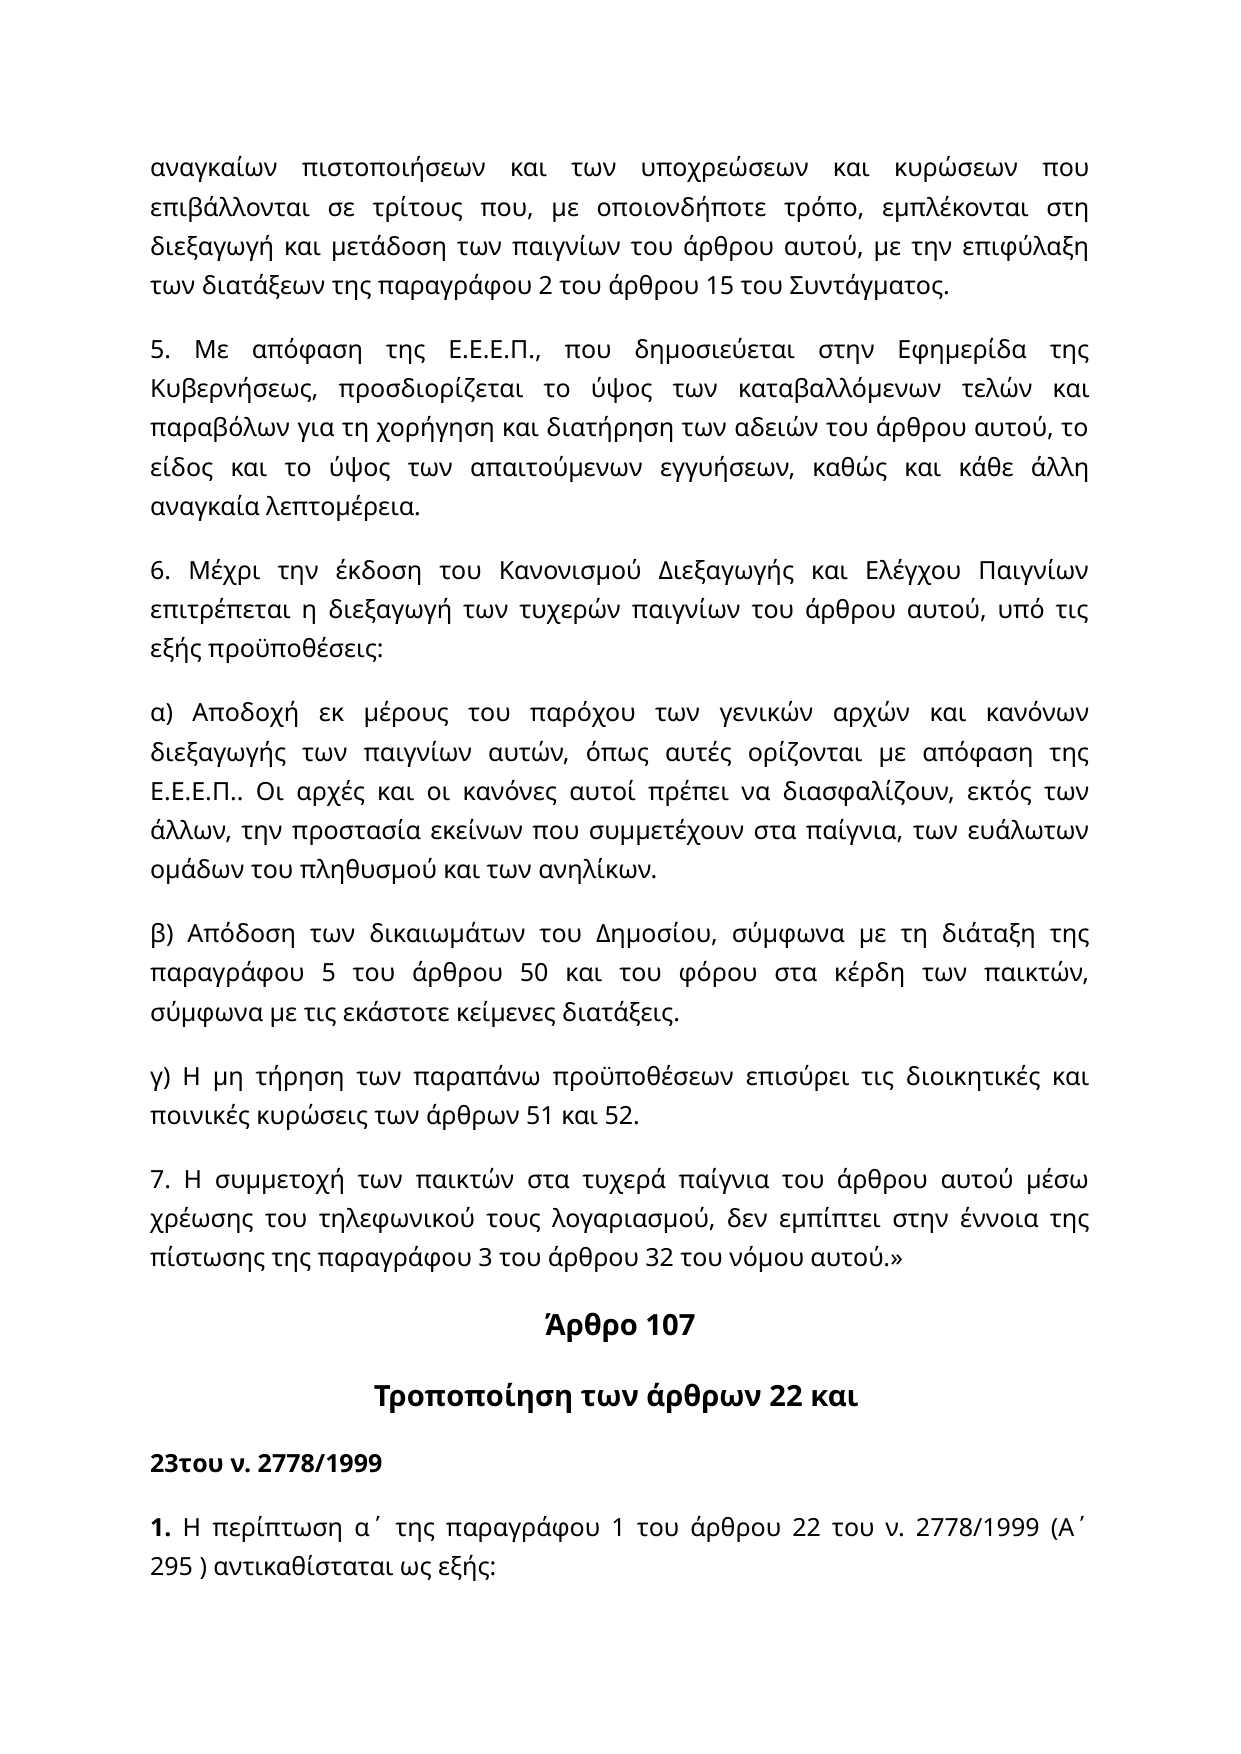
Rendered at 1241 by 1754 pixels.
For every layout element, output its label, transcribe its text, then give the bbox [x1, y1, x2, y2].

text γ) Η μη τήρηση των παραπάνω προϋποθέσεων επισύρει τις διοικητικές και ποινικές κυρώσεις των άρθρων 51 και 52. [150, 1058, 1090, 1132]
text 7. Η συμμετοχή των παικτών στα τυχερά παίγνια του άρθρου αυτού μέσω χρέωσης του τηλεφωνικού τους λογαριασμού, δεν εμπίπτει στην έννοια της πίστωσης της παραγράφου 3 του άρθρου 32 του νόμου αυτού.» [150, 1162, 1090, 1274]
subtitle Τροποποίηση των άρθρων 22 και [150, 1375, 1090, 1414]
text αναγκαίων πιστοποιήσεων και των υποχρεώσεων και κυρώσεων που επιβάλλονται σε τρίτους που, με οποιονδήποτε τρόπο, εμπλέκονται στη διεξαγωγή και μετάδοση των παιγνίων του άρθρου αυτού, με την επιφύλαξη των διατάξεων της παραγράφου 2 του άρθρου 15 του Συντάγματος. [150, 150, 1090, 302]
text 23του ν. 2778/1999 [150, 1445, 1090, 1479]
subtitle Άρθρο 107 [150, 1304, 1090, 1344]
text β) Απόδοση των δικαιωμάτων του Δημοσίου, σύμφωνα με τη διάταξη της παραγράφου 5 του άρθρου 50 και του φόρου στα κέρδη των παικτών, σύμφωνα με τις εκάστοτε κείμενες διατάξεις. [150, 916, 1090, 1028]
text 5. Με απόφαση της Ε.Ε.Ε.Π., που δημοσιεύεται στην Εφημερίδα της Κυβερνήσεως, προσδιορίζεται το ύψος των καταβαλλόμενων τελών και παραβόλων για τη χορήγηση και διατήρηση των αδειών του άρθρου αυτού, το είδος και το ύψος των απαιτούμενων εγγυήσεων, καθώς και κάθε άλλη αναγκαία λεπτομέρεια. [150, 332, 1090, 522]
text 1. Η περίπτωση α΄ της παραγράφου 1 του άρθρου 22 του ν. 2778/1999 (Α΄ 295 ) αντικαθίσταται ως εξής: [150, 1509, 1090, 1583]
text 6. Μέχρι την έκδοση του Κανονισμού Διεξαγωγής και Ελέγχου Παιγνίων επιτρέπεται η διεξαγωγή των τυχερών παιγνίων του άρθρου αυτού, υπό τις εξής προϋποθέσεις: [150, 552, 1090, 665]
text α) Αποδοχή εκ μέρους του παρόχου των γενικών αρχών και κανόνων διεξαγωγής των παιγνίων αυτών, όπως αυτές ορίζονται με απόφαση της Ε.Ε.Ε.Π.. Οι αρχές και οι κανόνες αυτοί πρέπει να διασφαλίζουν, εκτός των άλλων, την προστασία εκείνων που συμμετέχουν στα παίγνια, των ευάλωτων ομάδων του πληθυσμού και των ανηλίκων. [150, 695, 1090, 886]
